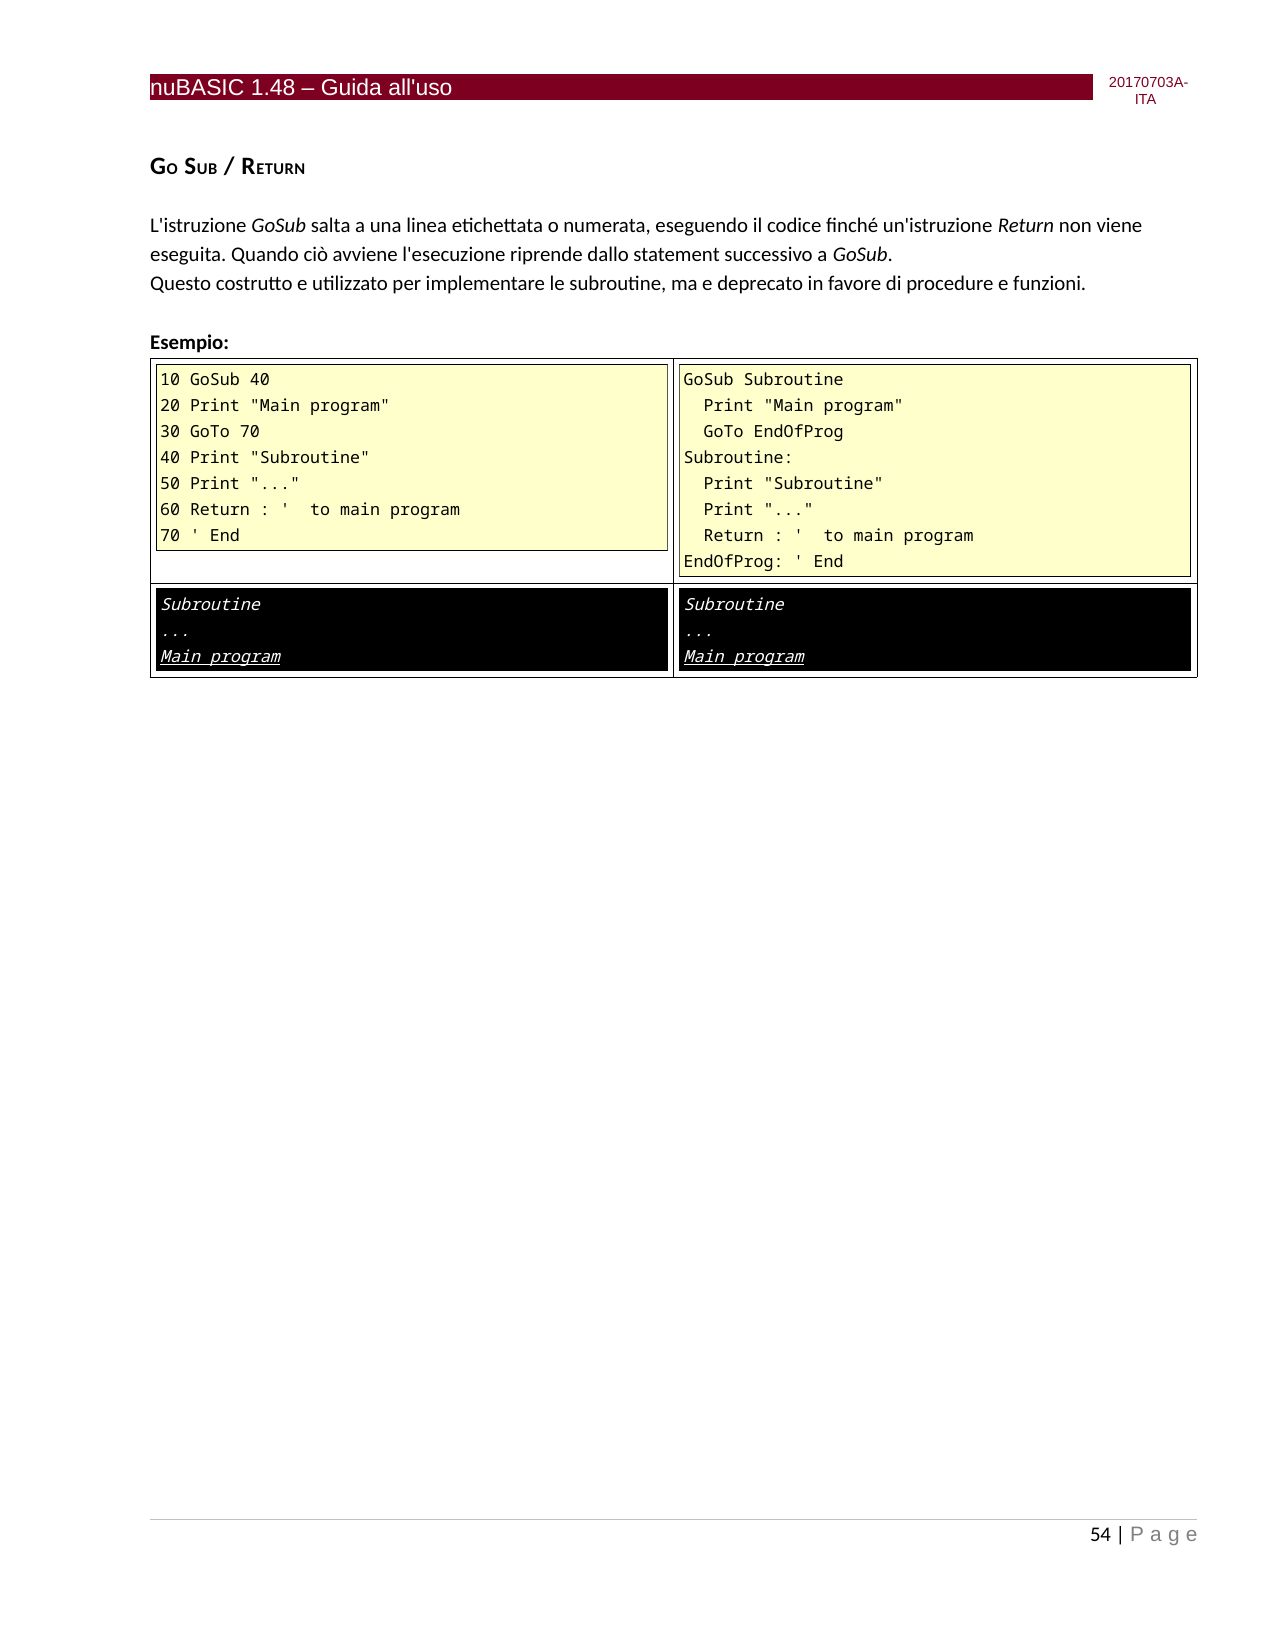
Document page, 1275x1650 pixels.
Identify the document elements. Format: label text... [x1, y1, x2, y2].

text Esempio: [150, 329, 1197, 354]
text Questo costrutto e utilizzato per implementare le subroutine, ma e deprecato in favore di procedure e funzioni. [150, 271, 1197, 296]
subtitle Go Sub / Return [150, 150, 1197, 181]
table_cell Subroutine ... Main program [674, 584, 1197, 677]
table_header 10 GoSub 40 20 Print "Main program" 30 GoTo 70 40 Print "Subroutine" 50 Print "..." 60 Return : ' to main program 70 ' End [151, 359, 673, 582]
table_cell Subroutine ... Main program [151, 584, 673, 677]
table_header GoSub Subroutine Print "Main program" GoTo EndOfProg Subroutine: Print "Subroutine" Print "..." Return : ' to main program EndOfProg: ' End [674, 359, 1197, 582]
text L'istruzione GoSub salta a una linea etichettata o numerata, eseguendo il codice finché un'istruzione Return non viene eseguita. Quando ciò avviene l'esecuzione riprende dallo statement successivo a GoSub. [150, 212, 1197, 267]
